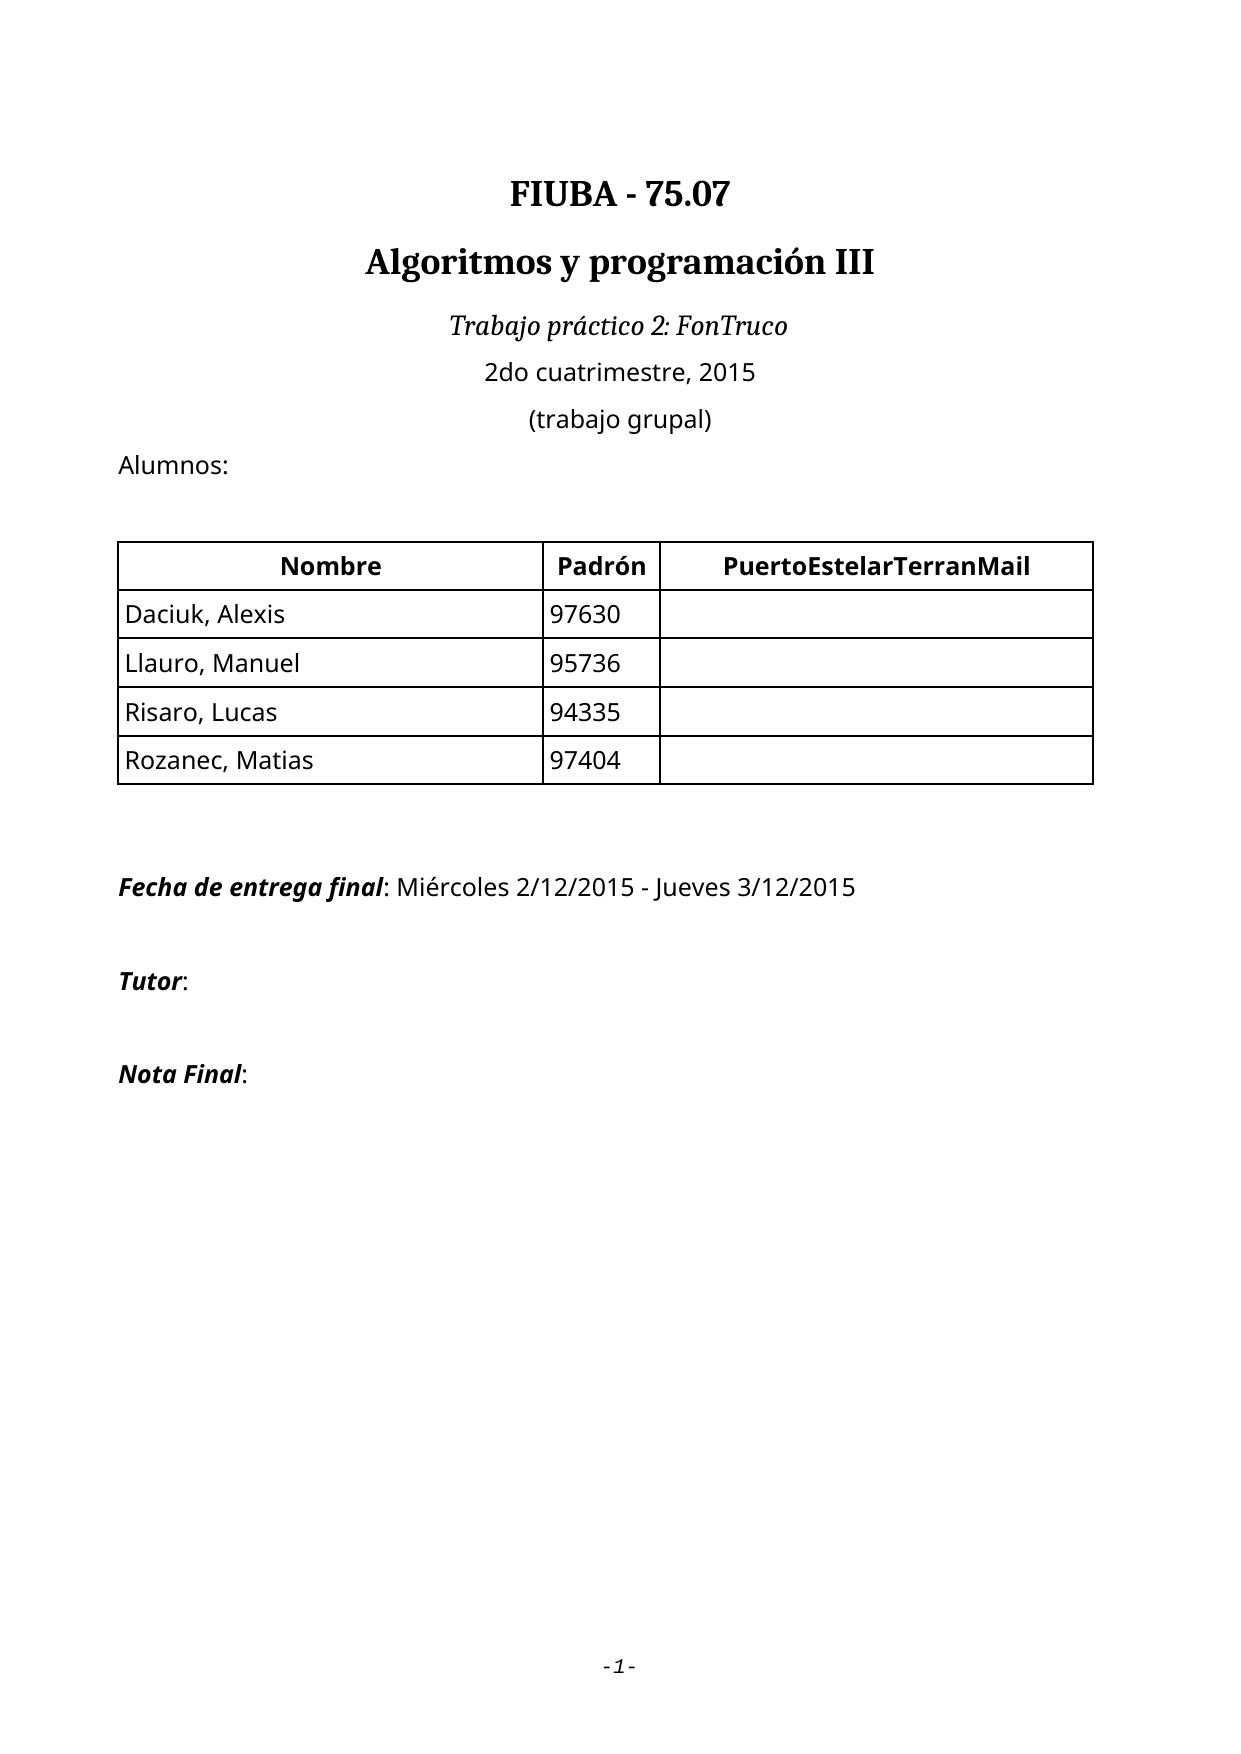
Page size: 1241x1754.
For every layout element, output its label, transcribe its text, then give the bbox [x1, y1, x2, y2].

table_cell 95736 [544, 639, 659, 686]
table_cell 97630 [544, 591, 659, 637]
text (trabajo grupal) [118, 401, 1122, 435]
table_cell Rozanec, Matias [119, 737, 542, 783]
table_cell 97404 [544, 737, 659, 783]
table_cell Risaro, Lucas [119, 688, 542, 734]
text Alumnos: [118, 448, 1122, 482]
text Nota Final: [118, 1056, 1122, 1090]
table_header Padrón [544, 543, 659, 589]
table_cell Llauro, Manuel [119, 639, 542, 686]
text 2do cuatrimestre, 2015 [118, 355, 1122, 389]
table_cell [661, 688, 1092, 734]
text Trabajo práctico 2: FonTruco [118, 309, 1122, 342]
table_header Nombre [119, 543, 542, 589]
table_cell [661, 737, 1092, 783]
table_cell [661, 591, 1092, 637]
text Tutor: [118, 963, 1122, 997]
text Algoritmos y programación III [118, 241, 1122, 284]
table_header PuertoEstelarTerranMail [661, 543, 1092, 589]
table_cell [661, 639, 1092, 686]
table_cell 94335 [544, 688, 659, 734]
text FIUBA - 75.07 [118, 172, 1122, 216]
table_cell Daciuk, Alexis [119, 591, 542, 637]
text Fecha de entrega final: Miércoles 2/12/2015 - Jueves 3/12/2015 [118, 870, 1122, 904]
